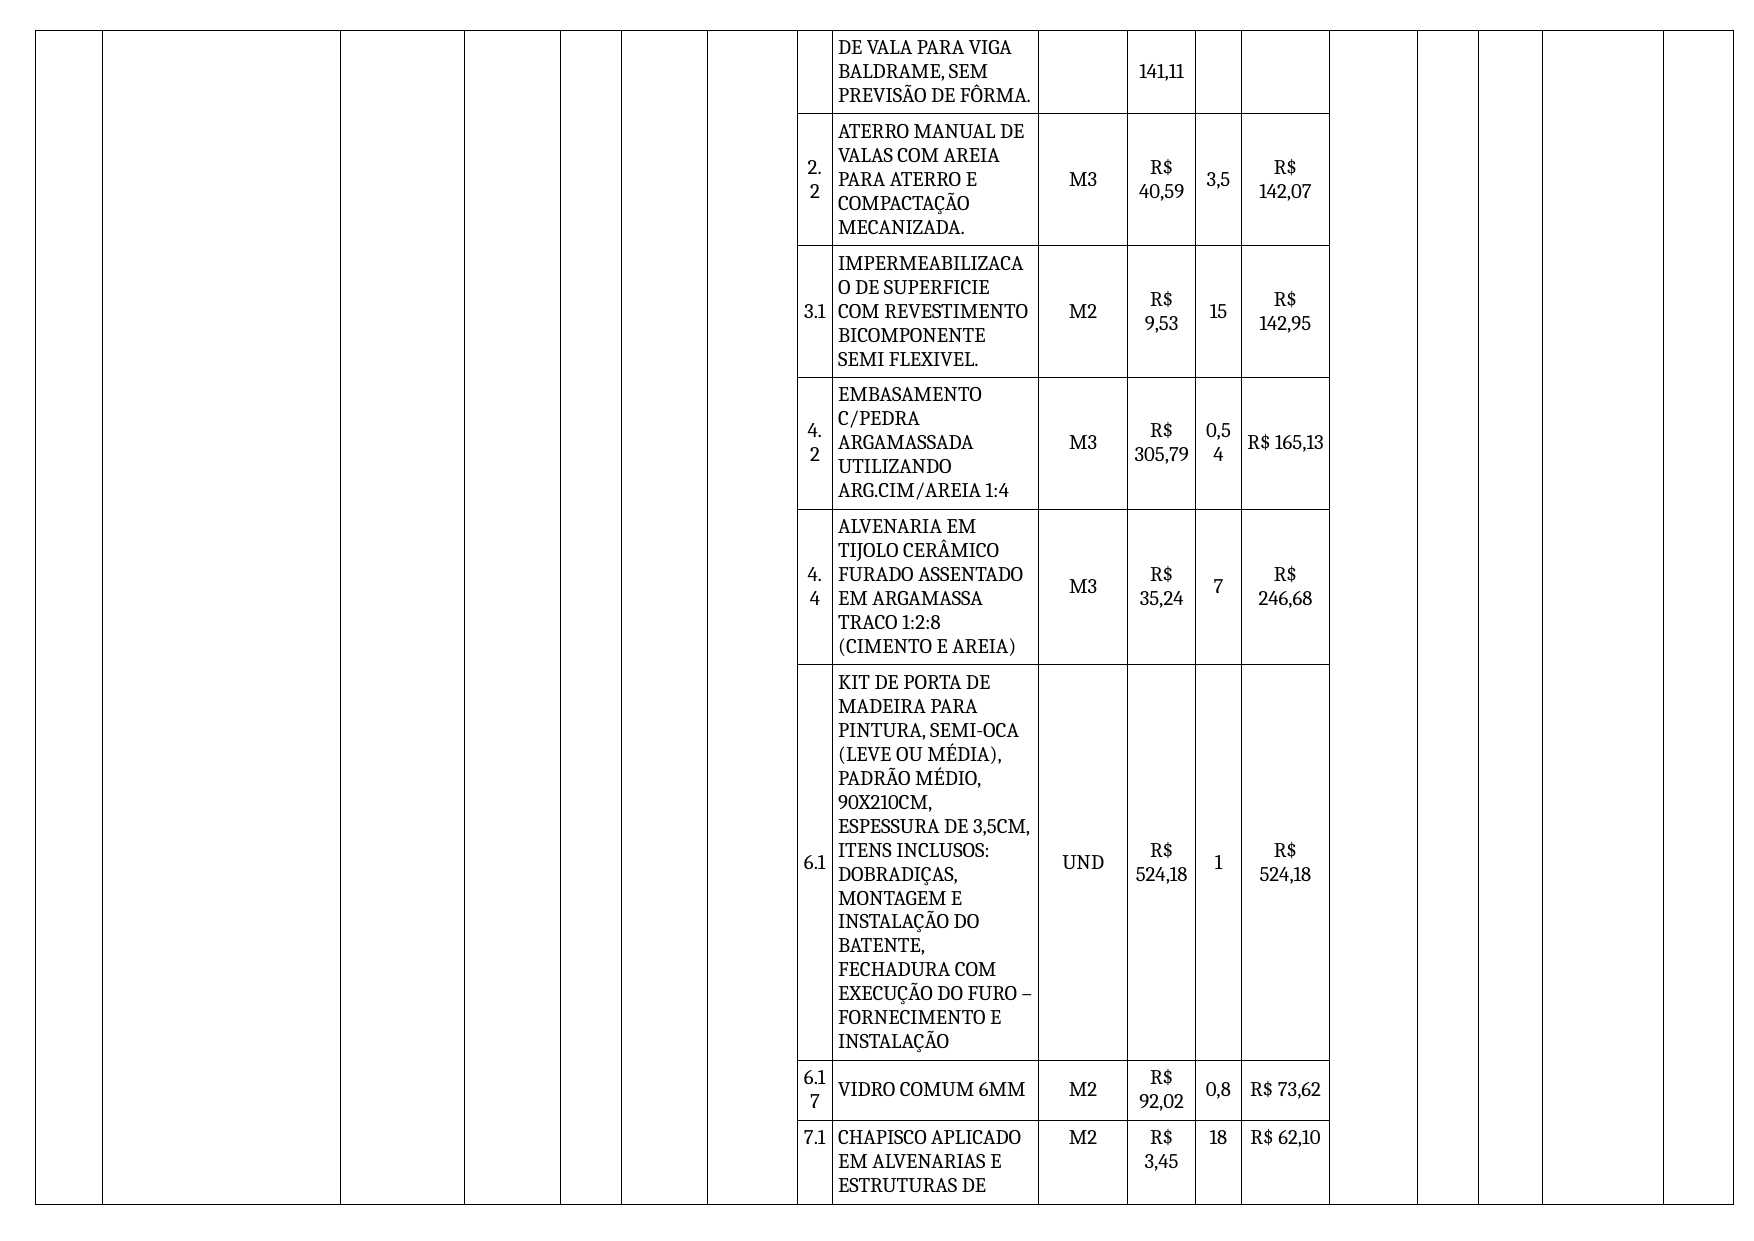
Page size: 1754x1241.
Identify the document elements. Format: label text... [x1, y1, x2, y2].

table_cell M2 [1039, 1121, 1127, 1203]
table_cell [798, 31, 832, 113]
table_cell R$ 524,18 [1242, 665, 1329, 1060]
table_cell R$ 524,18 [1128, 665, 1195, 1060]
table_cell [1418, 31, 1478, 1203]
table_cell [103, 31, 340, 1203]
table_cell UND [1039, 665, 1127, 1060]
table_cell [622, 31, 707, 1203]
table_cell EMBASAMENTO C/PEDRA ARGAMASSADA UTILIZANDO ARG.CIM/AREIA 1:4 [833, 378, 1038, 509]
table_cell [1242, 31, 1329, 113]
table_cell R$ 142,95 [1242, 246, 1329, 377]
table_cell R$ 92,02 [1128, 1061, 1195, 1119]
table_cell DE VALA PARA VIGA BALDRAME, SEM PREVISÃO DE FÔRMA. [833, 31, 1038, 113]
table_cell 18 [1196, 1121, 1241, 1203]
table_cell 6.1 [798, 665, 832, 1060]
table_cell [561, 31, 621, 1203]
table_cell [341, 31, 464, 1203]
table_cell [1039, 31, 1127, 113]
table_cell M3 [1039, 378, 1127, 509]
table_cell R$ 305,79 [1128, 378, 1195, 509]
table_cell KIT DE PORTA DE MADEIRA PARA PINTURA, SEMI-OCA (LEVE OU MÉDIA), PADRÃO MÉDIO, 90X210CM, ESPESSURA DE 3,5CM, ITENS INCLUSOS: DOBRADIÇAS, MONTAGEM E INSTALAÇÃO DO BATENTE, FECHADURA COM EXECUÇÃO DO FURO – FORNECIMENTO E INSTALAÇÃO [833, 665, 1038, 1060]
table_cell R$ 3,45 [1128, 1121, 1195, 1203]
table_cell [1196, 31, 1241, 113]
table_cell R$ 246,68 [1242, 510, 1329, 664]
table_cell [1479, 31, 1542, 1203]
table_cell 0,54 [1196, 378, 1241, 509]
table_cell IMPERMEABILIZACAO DE SUPERFICIE COM REVESTIMENTO BICOMPONENTE SEMI FLEXIVEL. [833, 246, 1038, 377]
table_cell M2 [1039, 1061, 1127, 1119]
table_cell R$ 142,07 [1242, 114, 1329, 245]
table_cell 4.4 [798, 510, 832, 664]
table_cell 0,8 [1196, 1061, 1241, 1119]
table_cell R$ 73,62 [1242, 1061, 1329, 1119]
table_cell VIDRO COMUM 6MM [833, 1061, 1038, 1119]
table_cell 2.2 [798, 114, 832, 245]
table_cell R$ 62,10 [1242, 1121, 1329, 1203]
table_cell R$ 9,53 [1128, 246, 1195, 377]
table_cell [465, 31, 560, 1203]
table_cell 3.1 [798, 246, 832, 377]
table_cell 15 [1196, 246, 1241, 377]
table_cell [1330, 31, 1417, 1203]
table_cell ALVENARIA EM TIJOLO CERÂMICO FURADO ASSENTADO EM ARGAMASSA TRACO 1:2:8 (CIMENTO E AREIA) [833, 510, 1038, 664]
table_cell 1 [1196, 665, 1241, 1060]
table_cell 3,5 [1196, 114, 1241, 245]
table_cell 6.17 [798, 1061, 832, 1119]
table_cell M2 [1039, 246, 1127, 377]
table_cell R$ 35,24 [1128, 510, 1195, 664]
table_cell CHAPISCO APLICADO EM ALVENARIAS E ESTRUTURAS DE [833, 1121, 1038, 1203]
table_cell R$ 40,59 [1128, 114, 1195, 245]
table_cell 7.1 [798, 1121, 832, 1203]
table_cell 4.2 [798, 378, 832, 509]
table_cell [708, 31, 797, 1203]
table_cell [36, 31, 102, 1203]
table_cell ATERRO MANUAL DE VALAS COM AREIA PARA ATERRO E COMPACTAÇÃO MECANIZADA. [833, 114, 1038, 245]
table_cell [1664, 31, 1733, 1203]
table_cell 141,11 [1128, 31, 1195, 113]
table_cell [1543, 31, 1663, 1203]
table_cell R$ 165,13 [1242, 378, 1329, 509]
table_cell 7 [1196, 510, 1241, 664]
table_cell M3 [1039, 114, 1127, 245]
table_cell M3 [1039, 510, 1127, 664]
